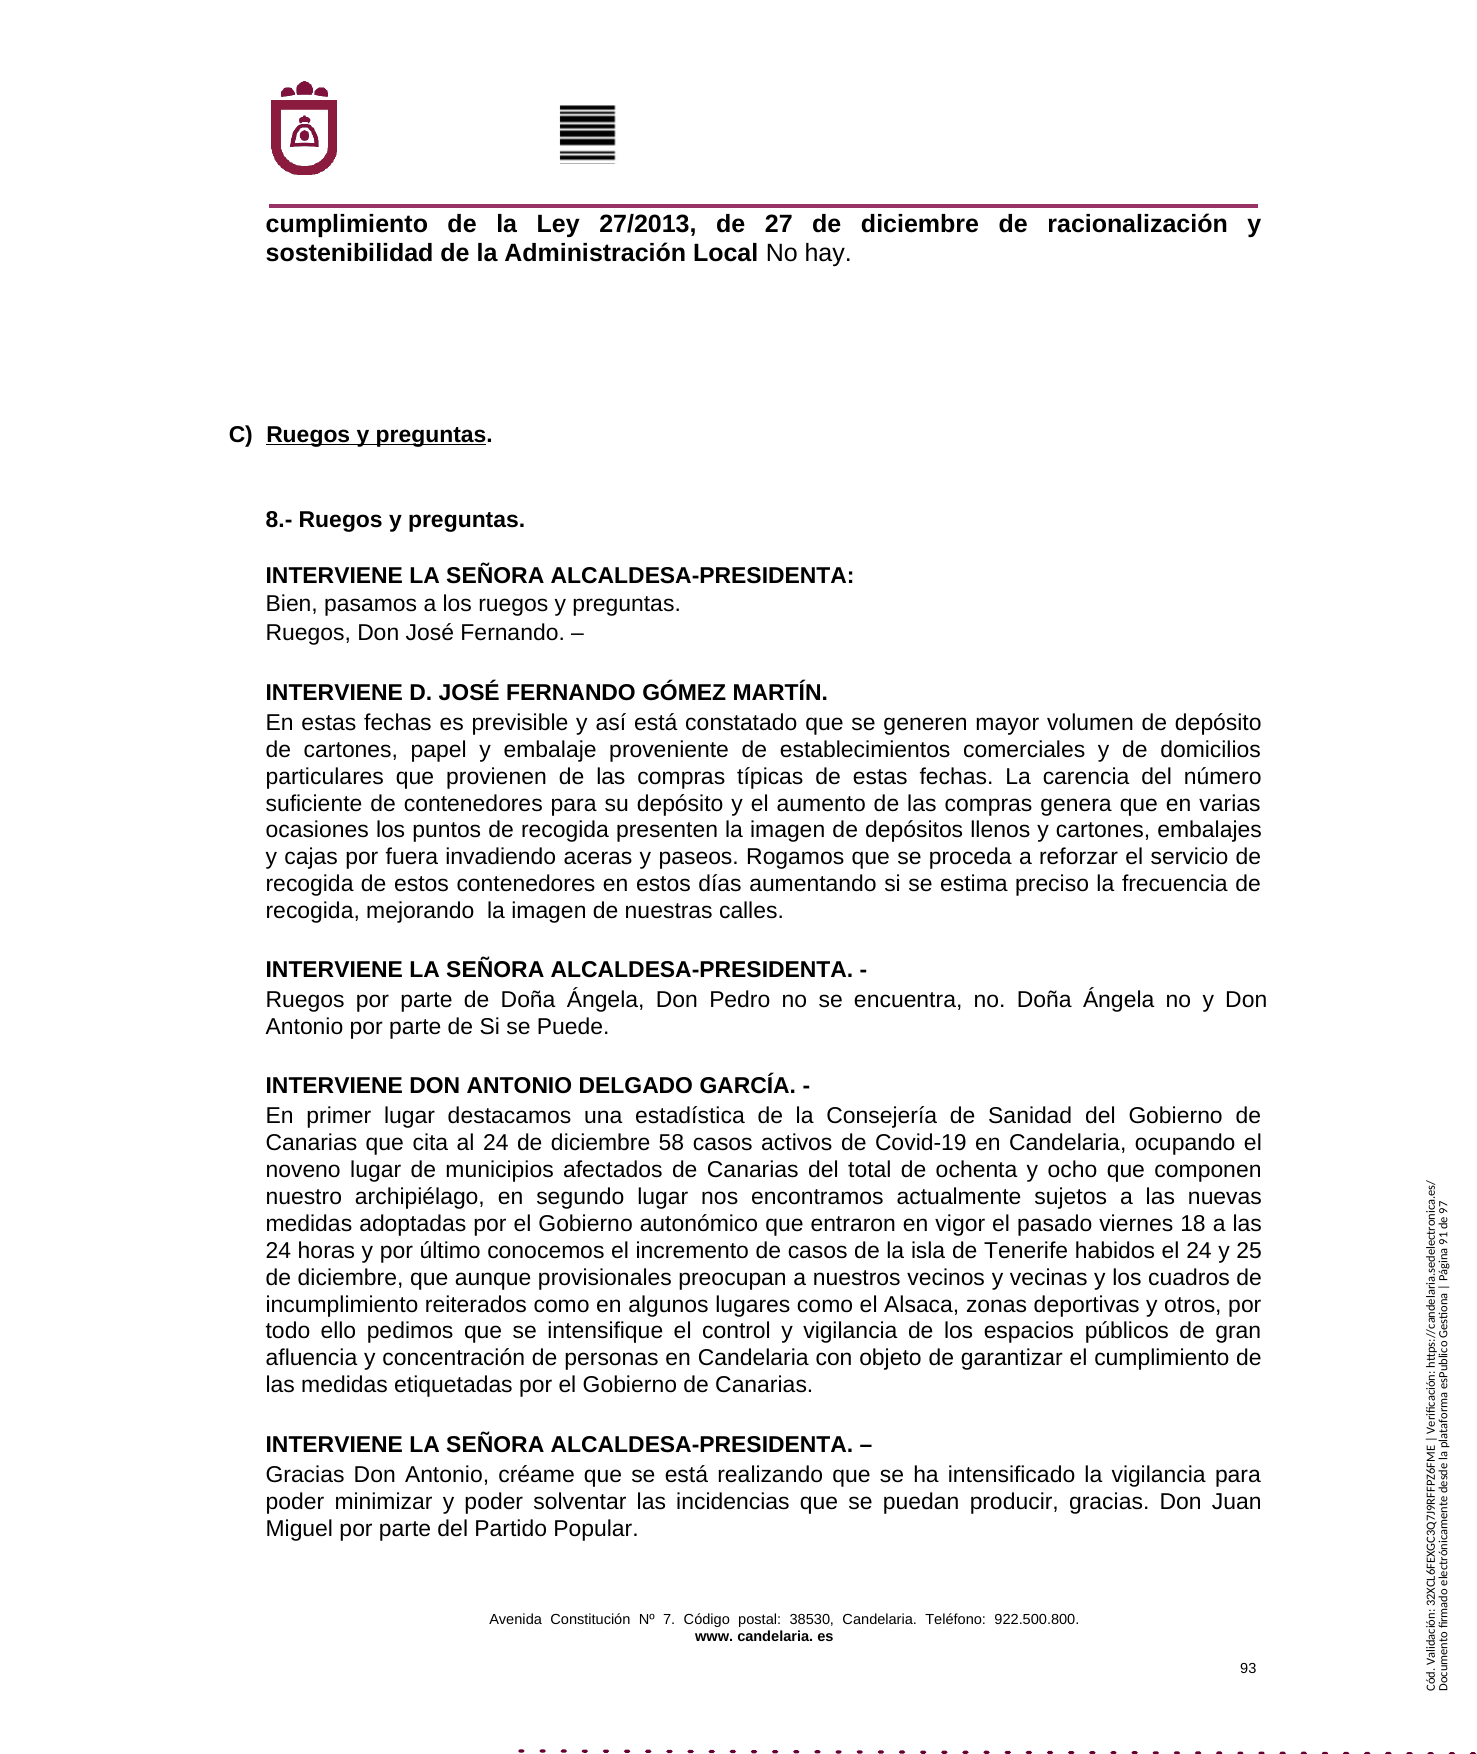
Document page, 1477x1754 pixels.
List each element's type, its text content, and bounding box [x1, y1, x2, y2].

list Ruegos y preguntas. [228, 419, 1268, 448]
text INTERVIENE DON ANTONIO DELGADO GARCÍA. - [265, 1072, 1263, 1099]
text En primer lugar destacamos una estadística de la Consejería de Sanidad del Gobierno de Canarias que cita al 24 de diciembre 58 casos activos de Covid-19 en Candelaria, ocupando el noveno lugar de municipios afectados de Canarias del total de ochenta y ocho que componen nuestro archipiélago, en segundo lugar nos encontramos actualmente sujetos a las nuevas medidas adoptadas por el Gobierno autonómico que entraron en vigor el pasado viernes 18 a las 24 horas y por último conocemos el incremento de casos de la isla de Tenerife habidos el 24 y 25 de diciembre, que aunque provisionales preocupan a nuestros vecinos y vecinas y los cuadros de incumplimiento reiterados como en algunos lugares como el Alsaca, zonas deportivas y otros, por todo ello pedimos que se intensifique el control y vigilancia de los espacios públicos de gran afluencia y concentración de personas en Candelaria con objeto de garantizar el cumplimiento de las medidas etiquetadas por el Gobierno de Canarias. [265, 1102, 1262, 1398]
text Ruegos, Don José Fernando. – [265, 619, 1250, 646]
text INTERVIENE LA SEÑORA ALCALDESA-PRESIDENTA: [265, 562, 1263, 588]
text Ruegos por parte de Doña Ángela, Don Pedro no se encuentra, no. Doña Ángela no y Don Antonio por parte de Si se Puede. [265, 986, 1268, 1039]
text 8.- Ruegos y preguntas. [265, 506, 1263, 532]
text Bien, pasamos a los ruegos y preguntas. [265, 589, 1250, 616]
text INTERVIENE LA SEÑORA ALCALDESA-PRESIDENTA. - [265, 956, 1263, 983]
text Gracias Don Antonio, créame que se está realizando que se ha intensificado la vigilancia para poder minimizar y poder solventar las incidencias que se puedan producir, gracias. Don Juan Miguel por parte del Partido Popular. [265, 1461, 1262, 1541]
text cumplimiento de la Ley 27/2013, de 27 de diciembre de racionalización y sostenibilidad de la Administración Local No hay. [265, 164, 1263, 267]
text INTERVIENE LA SEÑORA ALCALDESA-PRESIDENTA. – [265, 1431, 1263, 1457]
text INTERVIENE D. JOSÉ FERNANDO GÓMEZ MARTÍN. [265, 679, 1263, 705]
text En estas fechas es previsible y así está constatado que se generen mayor volumen de depósito de cartones, papel y embalaje proveniente de establecimientos comerciales y de domicilios particulares que provienen de las compras típicas de estas fechas. La carencia del número suficiente de contenedores para su depósito y el aumento de las compras genera que en varias ocasiones los puntos de recogida presenten la imagen de depósitos llenos y cartones, embalajes y cajas por fuera invadiendo aceras y paseos. Rogamos que se proceda a reforzar el servicio de recogida de estos contenedores en estos días aumentando si se estima preciso la frecuencia de recogida, mejorando la imagen de nuestras calles. [265, 709, 1262, 923]
